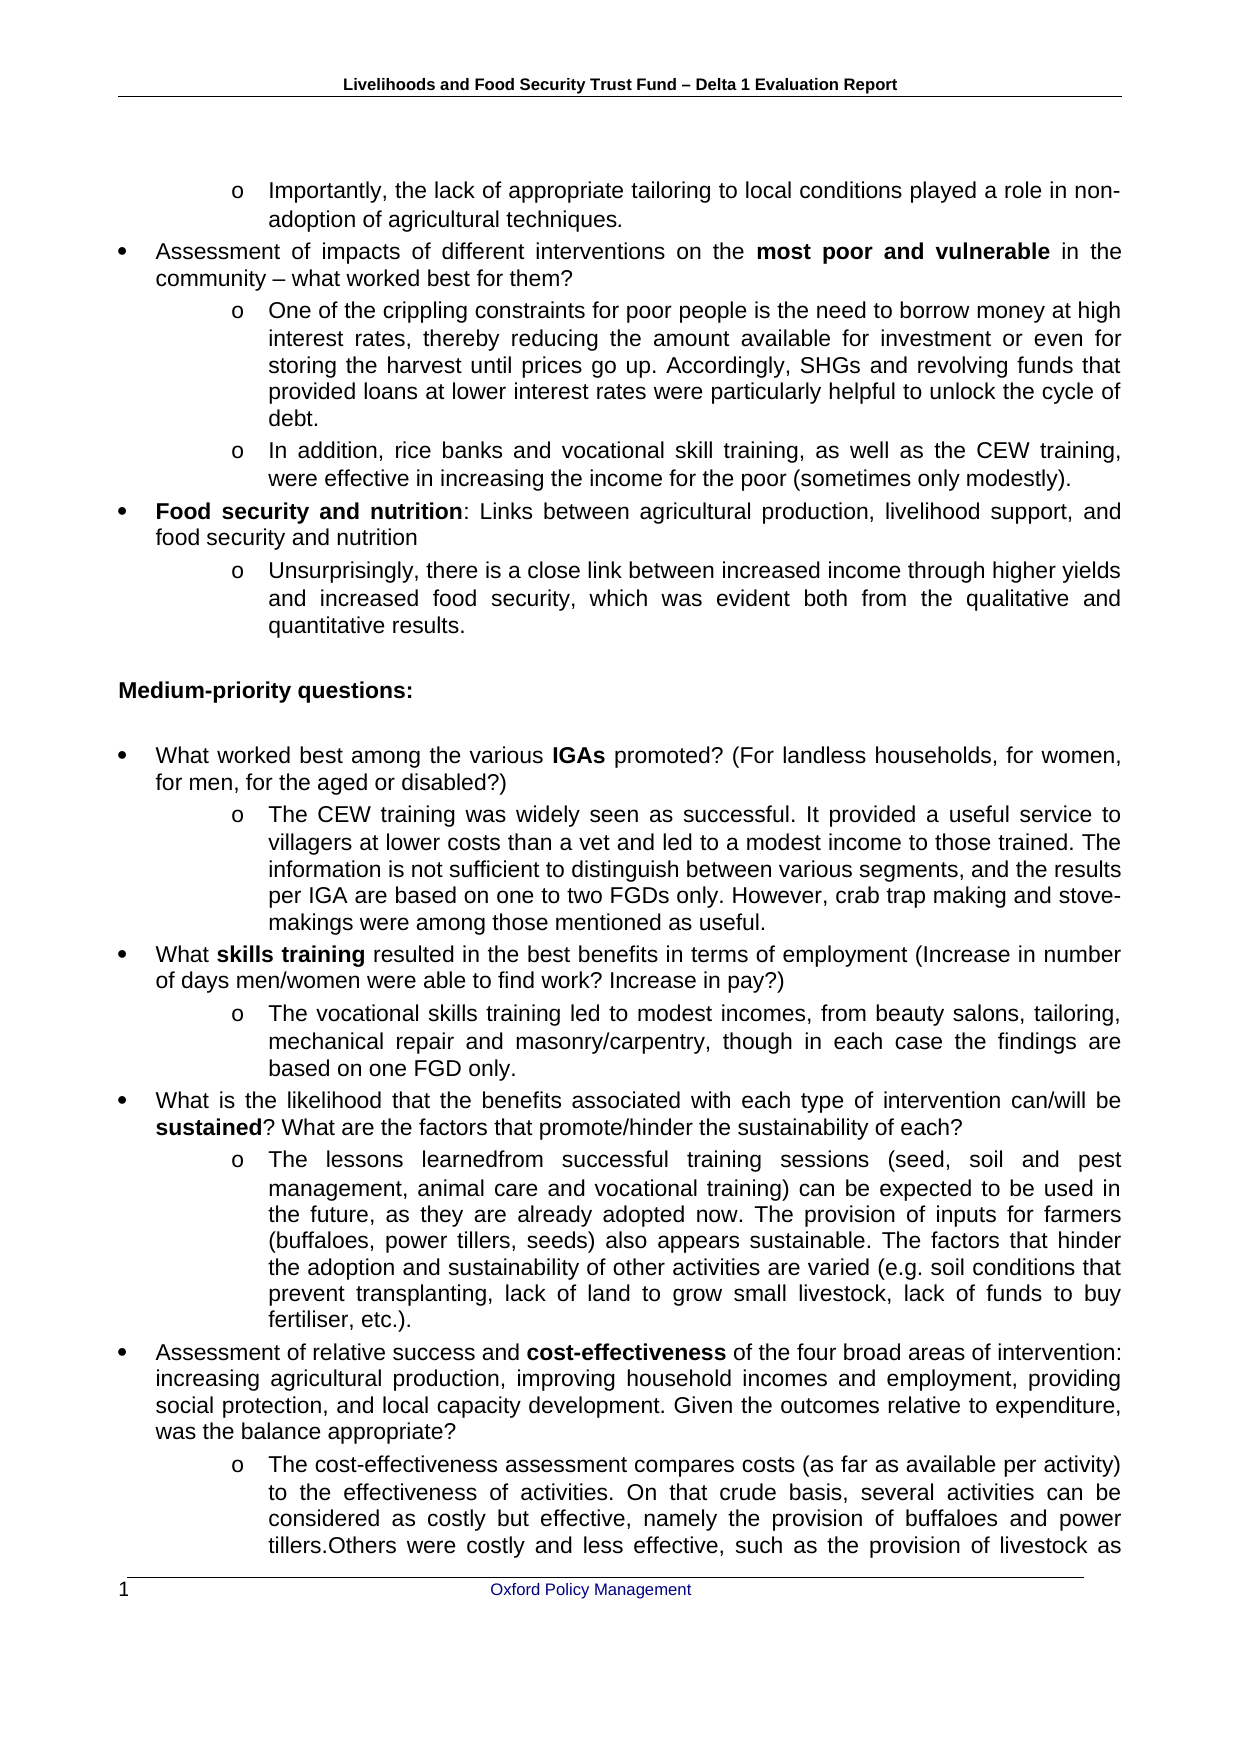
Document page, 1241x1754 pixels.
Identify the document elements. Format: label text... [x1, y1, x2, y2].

list What skills training resulted in the best benefits in terms of employment (Increase in number of days men/women were able to find work? Increase in pay?) [118, 941, 1122, 994]
list Medium-priority questions: [118, 677, 1122, 703]
list What is the likelihood that the benefits associated with each type of intervention can/will be sustained? What are the factors that promote/hinder the sustainability of each? [118, 1087, 1122, 1140]
list Unsurprisingly, there is a close link between increased income through higher yields and increased food security, which was evident both from the qualitative and quantitative results. [231, 557, 1122, 638]
list The vocational skills training led to modest incomes, from beauty salons, tailoring, mechanical repair and masonry/carpentry, though in each case the findings are based on one FGD only. [231, 1000, 1122, 1081]
list The lessons learnedfrom successful training sessions (seed, soil and pest management, animal care and vocational training) can be expected to be used in the future, as they are already adopted now. The provision of inputs for farmers (buffaloes, power tillers, seeds) also appears sustainable. The factors that hinder the adoption and sustainability of other activities are varied (e.g. soil conditions that prevent transplanting, lack of land to grow small livestock, lack of funds to buy fertiliser, etc.). [231, 1146, 1122, 1333]
list What worked best among the various IGAs promoted? (For landless households, for women, for men, for the aged or disabled?) [118, 742, 1122, 795]
list In addition, rice banks and vocational skill training, as well as the CEW training, were effective in increasing the income for the poor (sometimes only modestly). [231, 437, 1122, 492]
list The CEW training was widely seen as successful. It provided a useful service to villagers at lower costs than a vet and led to a modest income to those trained. The information is not sufficient to distinguish between various segments, and the results per IGA are based on one to two FGDs only. However, crab trap making and stove-makings were among those mentioned as useful. [231, 801, 1122, 935]
list Assessment of relative success and cost-effectiveness of the four broad areas of intervention: increasing agricultural production, improving household incomes and employment, providing social protection, and local capacity development. Given the outcomes relative to expenditure, was the balance appropriate? [118, 1339, 1122, 1444]
list Assessment of impacts of different interventions on the most poor and vulnerable in the community – what worked best for them? [118, 238, 1122, 291]
list Importantly, the lack of appropriate tailoring to local conditions played a role in non-adoption of agricultural techniques. [231, 177, 1122, 232]
list The cost-effectiveness assessment compares costs (as far as available per activity) to the effectiveness of activities. On that crude basis, several activities can be considered as costly but effective, namely the provision of buffaloes and power tillers.Others were costly and less effective, such as the provision of livestock as [231, 1451, 1122, 1558]
list One of the crippling constraints for poor people is the need to borrow money at high interest rates, thereby reducing the amount available for investment or even for storing the harvest until prices go up. Accordingly, SHGs and revolving funds that provided loans at lower interest rates were particularly helpful to unlock the cycle of debt. [231, 297, 1122, 431]
list Food security and nutrition: Links between agricultural production, livelihood support, and food security and nutrition [118, 498, 1122, 551]
